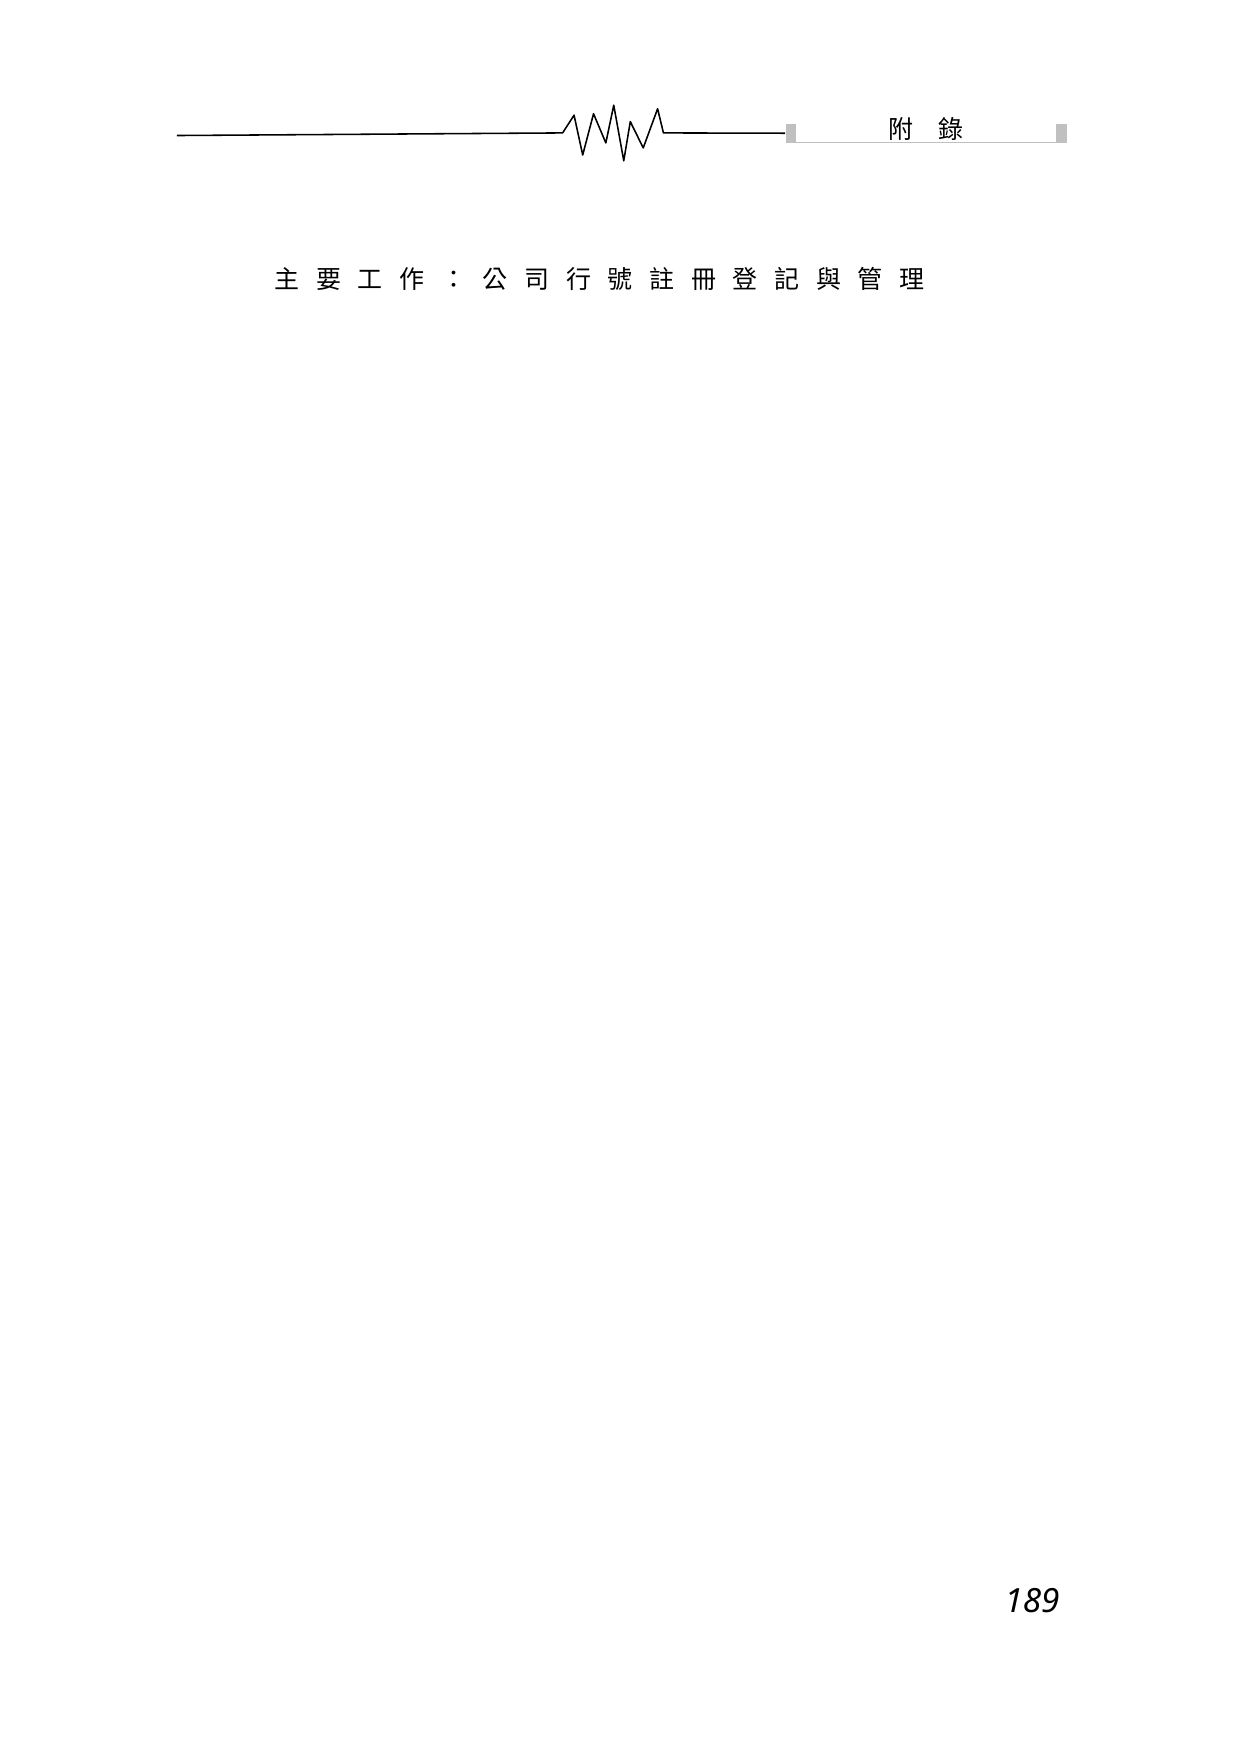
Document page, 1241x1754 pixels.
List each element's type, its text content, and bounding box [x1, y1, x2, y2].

text 主要工作：公司行號註冊登記與管理 [232, 236, 1058, 299]
